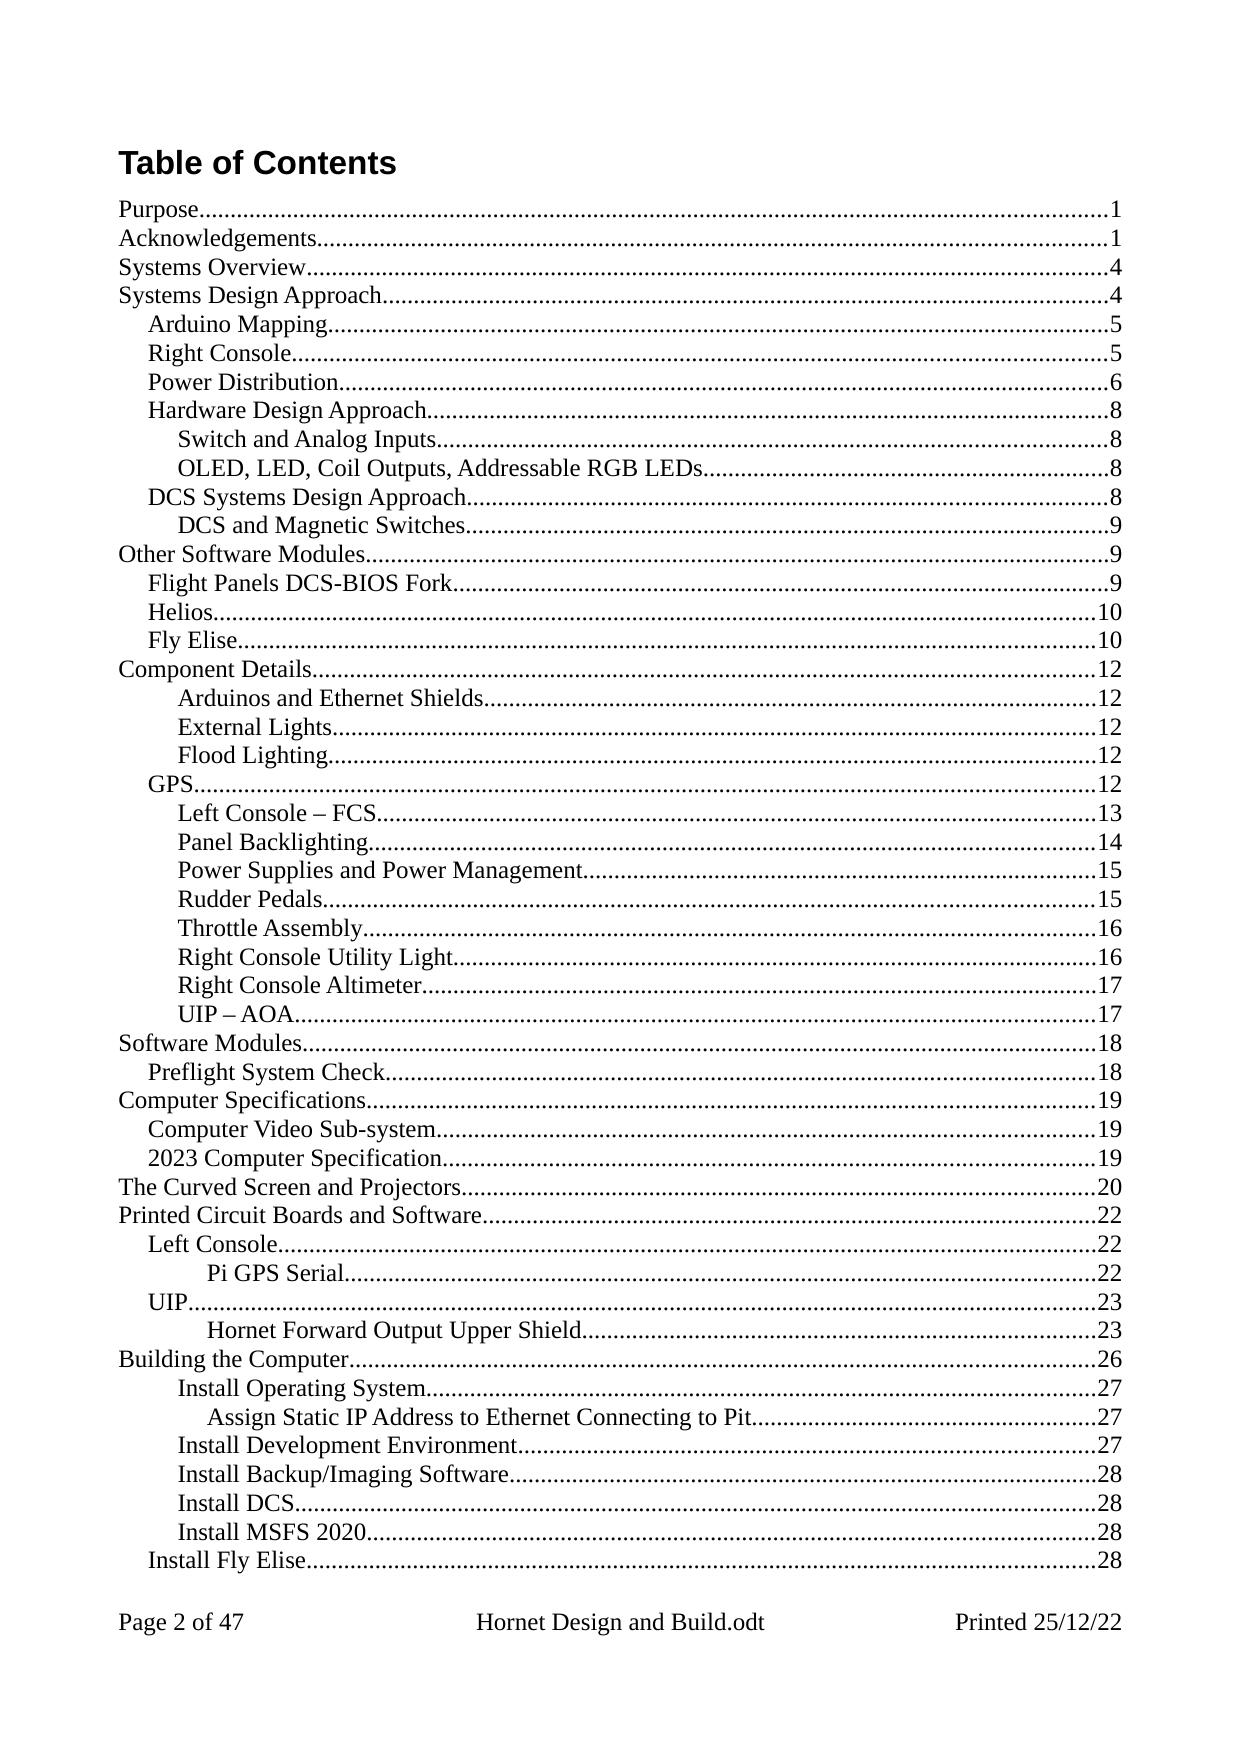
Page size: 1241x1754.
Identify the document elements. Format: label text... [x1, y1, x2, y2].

text Hornet Forward Output Upper Shield 23 [207, 1315, 1122, 1344]
text Software Modules 18 [118, 1028, 1122, 1057]
text External Lights 12 [177, 712, 1122, 740]
text Install Operating System 27 [177, 1373, 1122, 1402]
text Install Fly Elise 28 [148, 1545, 1122, 1574]
text Rudder Pedals 15 [177, 884, 1122, 913]
text DCS Systems Design Approach 8 [148, 482, 1122, 510]
text Right Console 5 [148, 338, 1122, 367]
text UIP – AOA 17 [177, 999, 1122, 1028]
text Left Console 22 [148, 1229, 1122, 1258]
text Preflight System Check 18 [148, 1057, 1122, 1085]
subtitle Table of Contents [118, 143, 1122, 182]
text Purpose 1 [118, 194, 1122, 223]
text Assign Static IP Address to Ethernet Connecting to Pit 27 [207, 1402, 1122, 1430]
text Hardware Design Approach 8 [148, 395, 1122, 424]
text Switch and Analog Inputs 8 [177, 424, 1122, 453]
text Flight Panels DCS-BIOS Fork 9 [148, 568, 1122, 597]
text The Curved Screen and Projectors 20 [118, 1172, 1122, 1200]
text Acknowledgements 1 [118, 223, 1122, 252]
text Component Details 12 [118, 654, 1122, 683]
text Helios 10 [148, 597, 1122, 625]
text UIP 23 [148, 1287, 1122, 1315]
text Printed Circuit Boards and Software 22 [118, 1200, 1122, 1229]
text Left Console – FCS 13 [177, 798, 1122, 827]
text Power Supplies and Power Management 15 [177, 855, 1122, 884]
text Install Backup/Imaging Software 28 [177, 1459, 1122, 1488]
text 2023 Computer Specification 19 [148, 1143, 1122, 1172]
text Other Software Modules 9 [118, 539, 1122, 568]
text Install Development Environment 27 [177, 1430, 1122, 1459]
text OLED, LED, Coil Outputs, Addressable RGB LEDs 8 [177, 453, 1122, 482]
text DCS and Magnetic Switches 9 [177, 510, 1122, 539]
text Arduino Mapping 5 [148, 309, 1122, 338]
text Building the Computer 26 [118, 1344, 1122, 1373]
text Fly Elise 10 [148, 625, 1122, 654]
text Arduinos and Ethernet Shields 12 [177, 683, 1122, 712]
text Flood Lighting 12 [177, 740, 1122, 769]
text Right Console Utility Light 16 [177, 942, 1122, 970]
text Computer Video Sub-system 19 [148, 1114, 1122, 1143]
text Power Distribution 6 [148, 367, 1122, 395]
text Systems Design Approach 4 [118, 280, 1122, 309]
text Pi GPS Serial 22 [207, 1258, 1122, 1287]
text Right Console Altimeter 17 [177, 970, 1122, 999]
text Panel Backlighting 14 [177, 827, 1122, 855]
text Install MSFS 2020 28 [177, 1517, 1122, 1545]
text Systems Overview 4 [118, 252, 1122, 280]
text Throttle Assembly 16 [177, 913, 1122, 942]
text GPS 12 [148, 769, 1122, 798]
text Computer Specifications 19 [118, 1085, 1122, 1114]
text Install DCS 28 [177, 1488, 1122, 1517]
